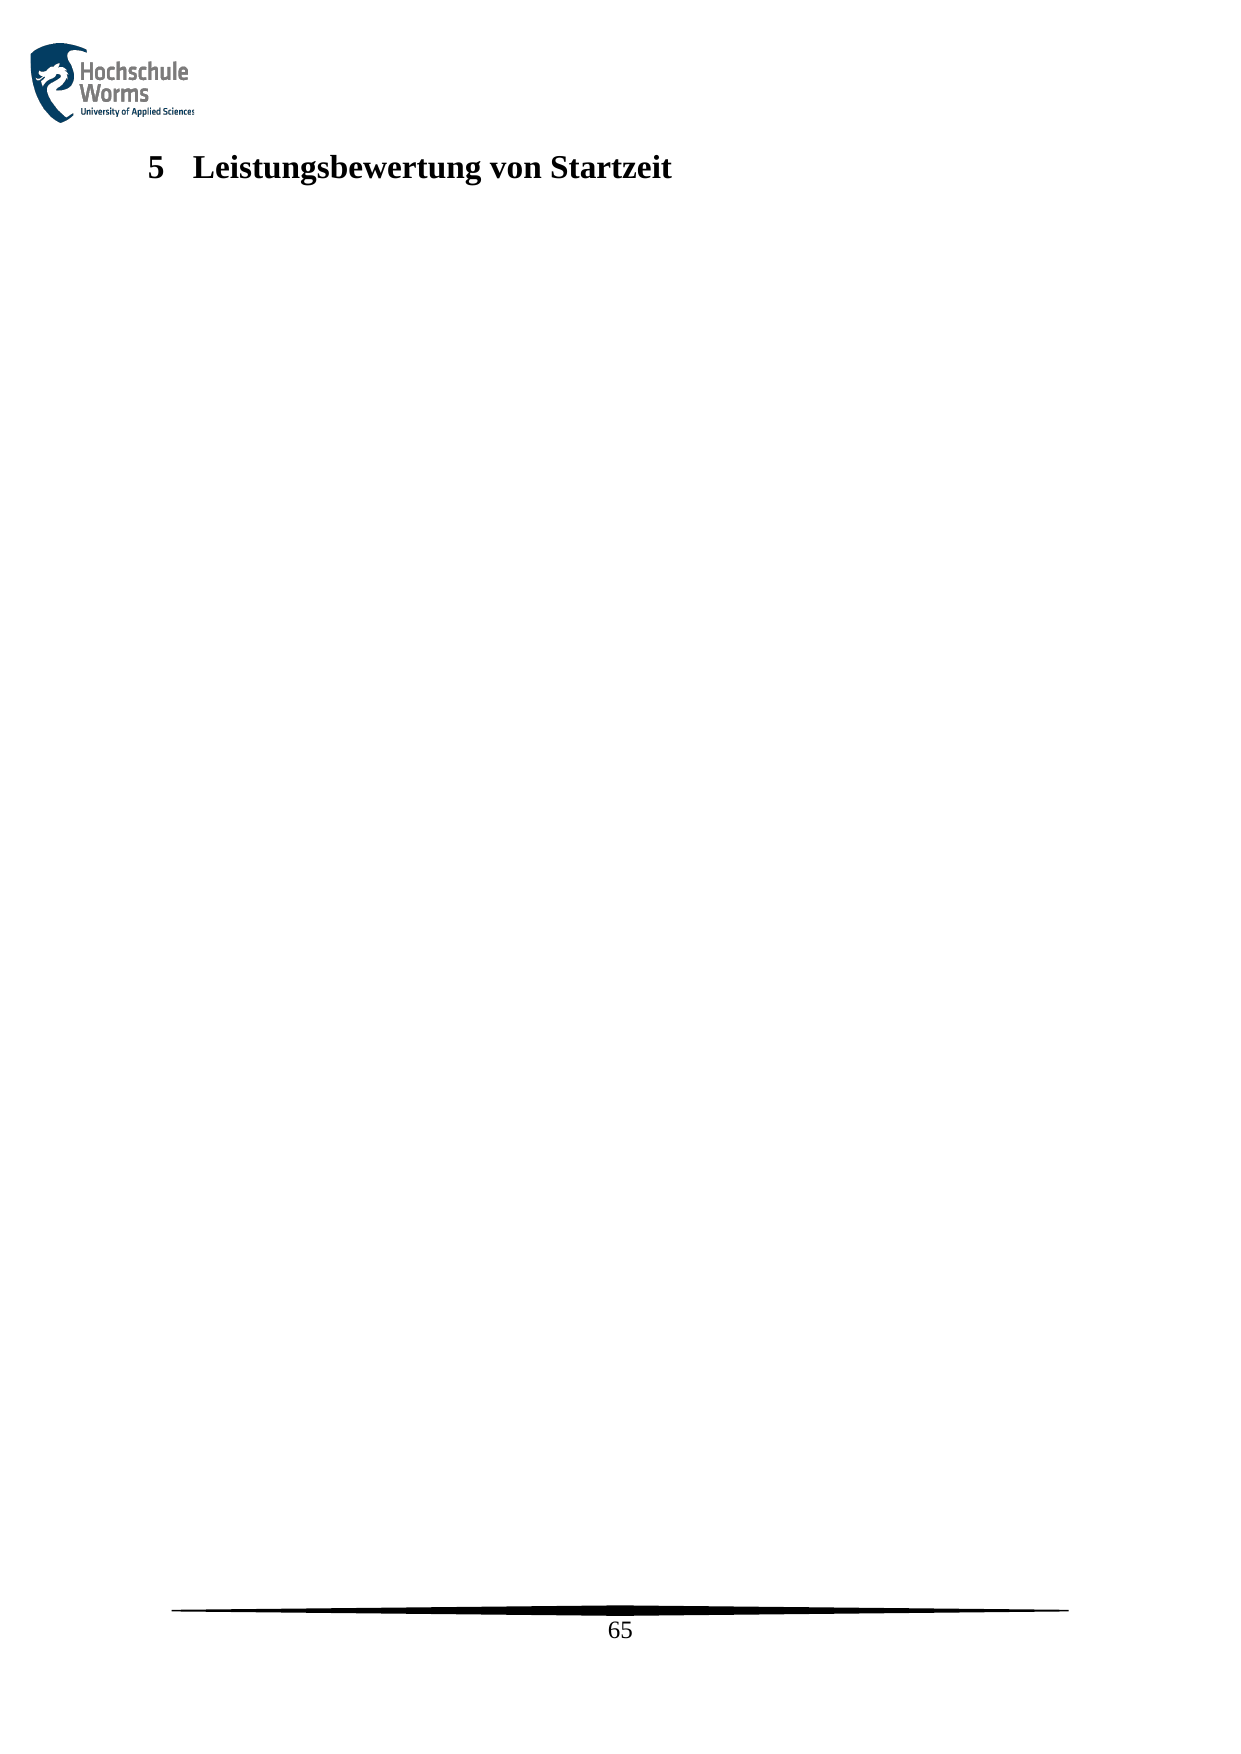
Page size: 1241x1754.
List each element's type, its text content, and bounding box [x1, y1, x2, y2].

subtitle Leistungsbewertung von Startzeit [148, 148, 1092, 186]
